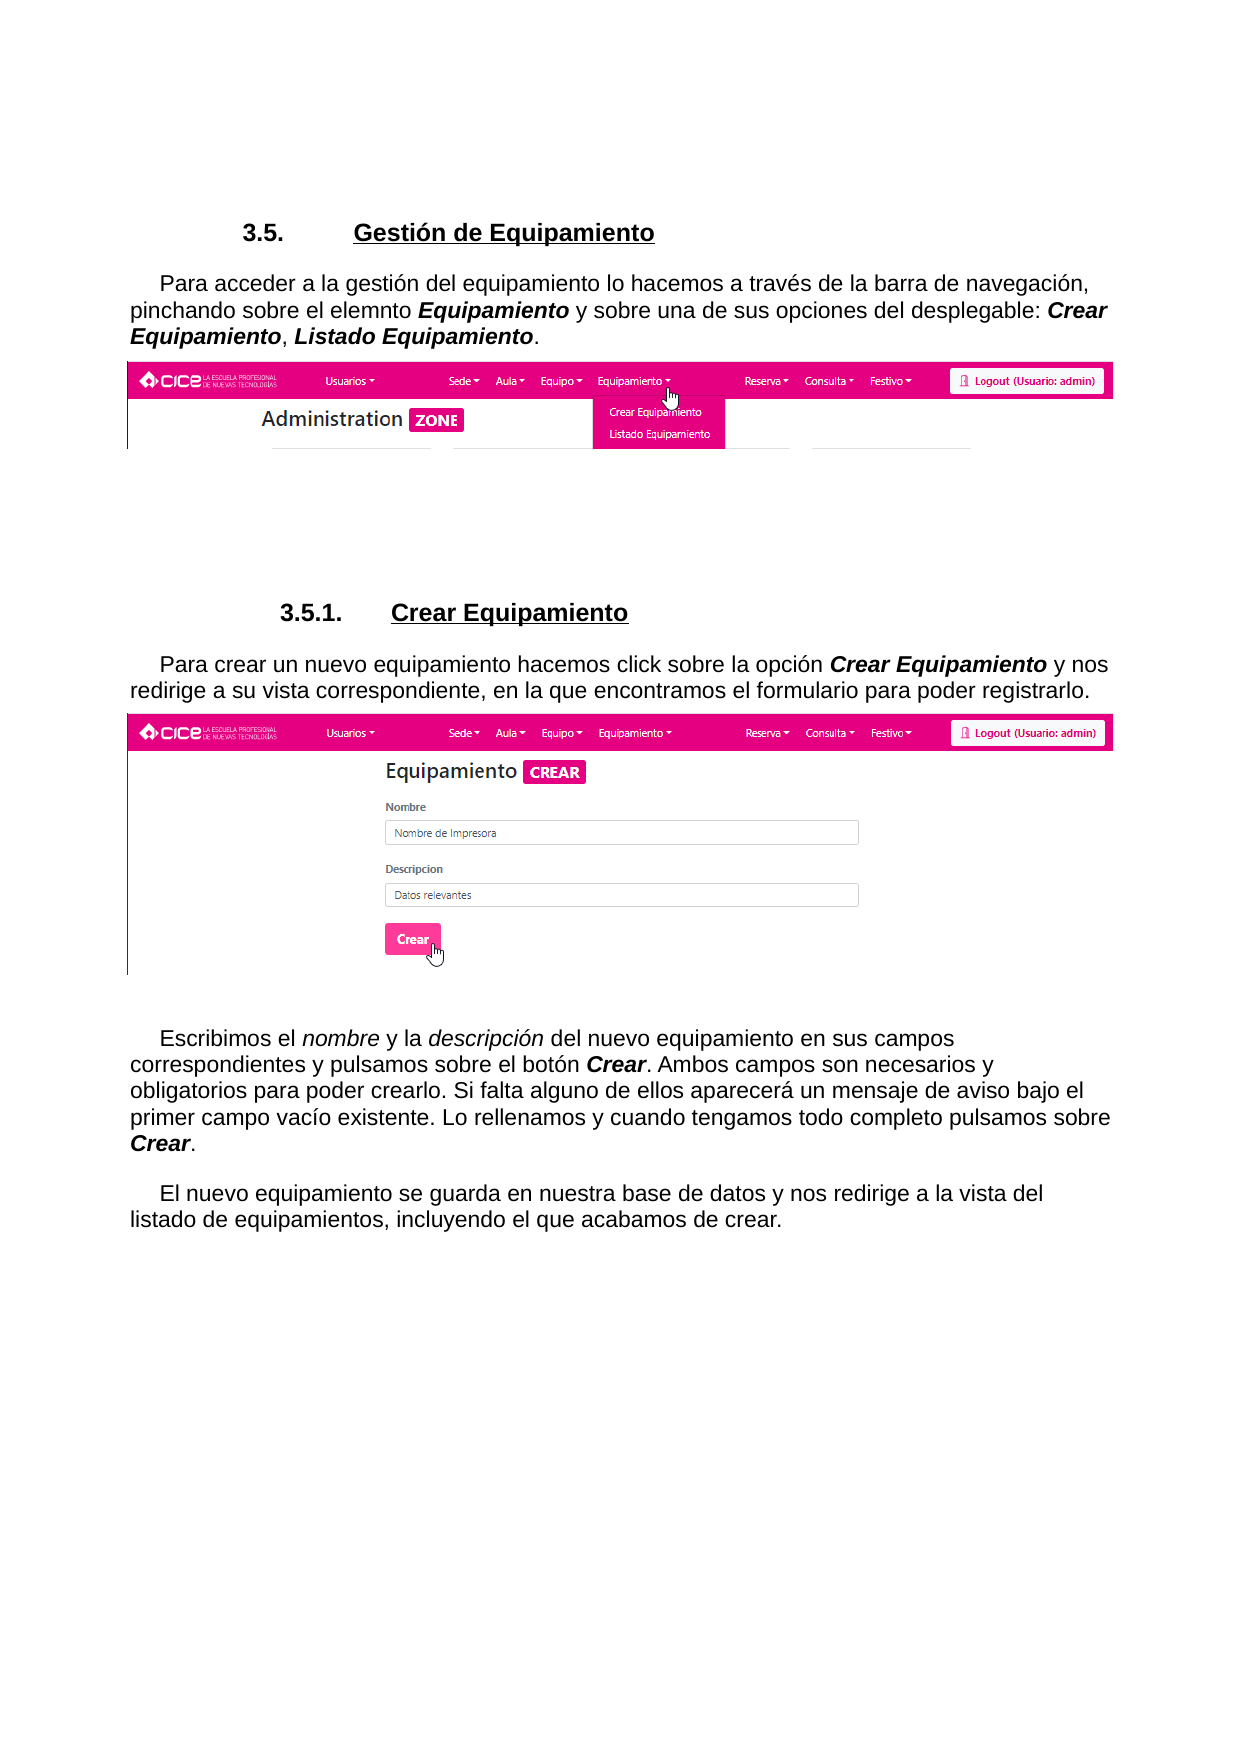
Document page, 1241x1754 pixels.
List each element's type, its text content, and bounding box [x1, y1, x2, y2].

picture [127, 713, 1114, 975]
list Gestión de Equipamiento [242, 218, 1122, 247]
picture [127, 361, 1114, 449]
text Para acceder a la gestión del equipamiento lo hacemos a través de la barra de navegación, pinchando sobre el elemnto Equipamiento y sobre una de sus opciones del desplegable: Crear Equipamiento, Listado Equipamiento. [130, 270, 1116, 349]
text El nuevo equipamiento se guarda en nuestra base de datos y nos redirige a la vista del listado de equipamientos, incluyendo el que acabamos de crear. [130, 1180, 1116, 1233]
text Escribimos el nombre y la descripción del nuevo equipamiento en sus campos correspondientes y pulsamos sobre el botón Crear. Ambos campos son necesarios y obligatorios para poder crearlo. Si falta alguno de ellos aparecerá un mensaje de aviso bajo el primer campo vacío existente. Lo rellenamos y cuando tengamos todo completo pulsamos sobre Crear. [130, 1025, 1116, 1156]
list Crear Equipamiento [280, 598, 1122, 627]
text Para crear un nuevo equipamiento hacemos click sobre la opción Crear Equipamiento y nos redirige a su vista correspondiente, en la que encontramos el formulario para poder registrarlo. [130, 651, 1116, 703]
